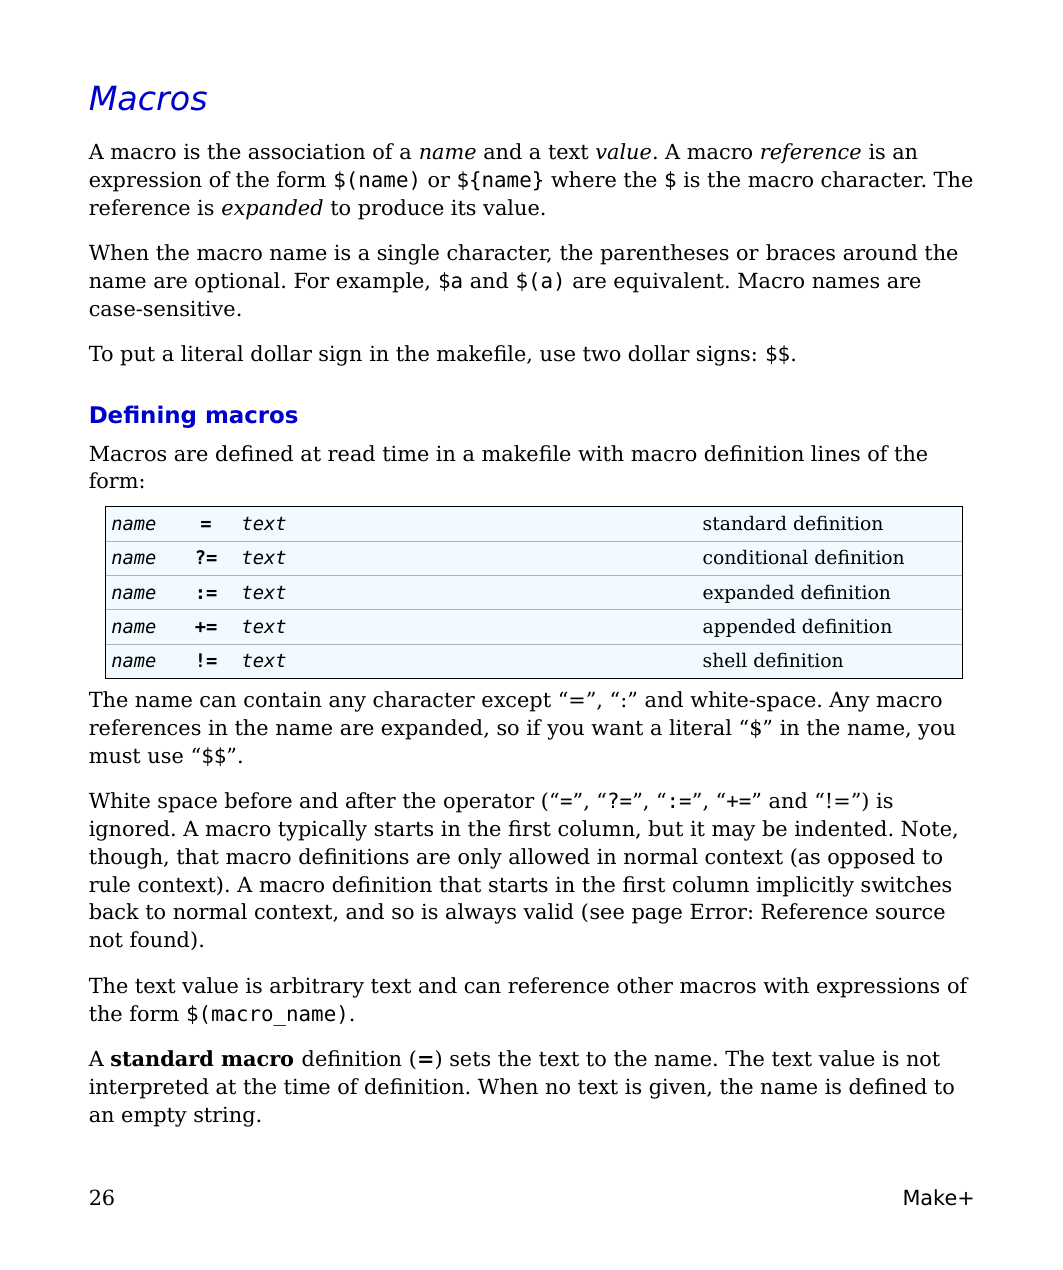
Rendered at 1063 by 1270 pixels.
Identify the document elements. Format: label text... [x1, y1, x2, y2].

table_cell shell definition [697, 645, 962, 678]
table_cell appended definition [697, 610, 962, 644]
text The name can contain any character except “=”, “:” and white-space. Any macro references in the name are expanded, so if you want a literal “$” in the name, you must use “$$”. [88, 688, 974, 768]
table_cell name [106, 576, 176, 609]
table_cell name [106, 542, 176, 575]
table_cell name [106, 610, 176, 644]
text When the macro name is a single character, the parentheses or braces around the name are optional. For example, $a and $(a) are equivalent. Macro names are case-sensitive. [88, 241, 974, 321]
table_cell += [176, 610, 236, 644]
table_cell := [176, 576, 236, 609]
table_cell text [236, 542, 697, 575]
table_cell != [176, 645, 236, 678]
table_cell text [236, 610, 697, 644]
text Macros are defined at read time in a makefile with macro definition lines of the form: [88, 442, 974, 494]
table_header name [106, 507, 176, 541]
table_cell text [236, 645, 697, 678]
text A standard macro definition (=) sets the text to the name. The text value is not interpreted at the time of definition. When no text is given, the name is defined to an empty string. [88, 1047, 974, 1127]
text The text value is arbitrary text and can reference other macros with expressions of the form $(macro_name). [88, 974, 974, 1026]
text A macro is the association of a name and a text value. A macro reference is an expression of the form $(name) or ${name} where the $ is the macro character. The reference is expanded to produce its value. [88, 140, 974, 220]
table_header = [176, 507, 236, 541]
text To put a literal dollar sign in the makefile, use two dollar signs: $$. [88, 342, 974, 367]
table_cell ?= [176, 542, 236, 575]
table_cell name [106, 645, 176, 678]
table_header text [236, 507, 697, 541]
subtitle Defining macros [88, 403, 974, 429]
table_cell conditional definition [697, 542, 962, 575]
text White space before and after the operator (“=”, “?=”, “:=”, “+=” and “!=”) is ignored. A macro typically starts in the first column, but it may be indented. Note, though, that macro definitions are only allowed in normal context (as opposed to rule context). A macro definition that starts in the first column implicitly switches back to normal context, and so is always valid (see page Error: Reference source not found). [88, 789, 974, 952]
table_cell text [236, 576, 697, 609]
table_cell expanded definition [697, 576, 962, 609]
subtitle Macros [88, 80, 974, 119]
table_header standard definition [697, 507, 962, 541]
